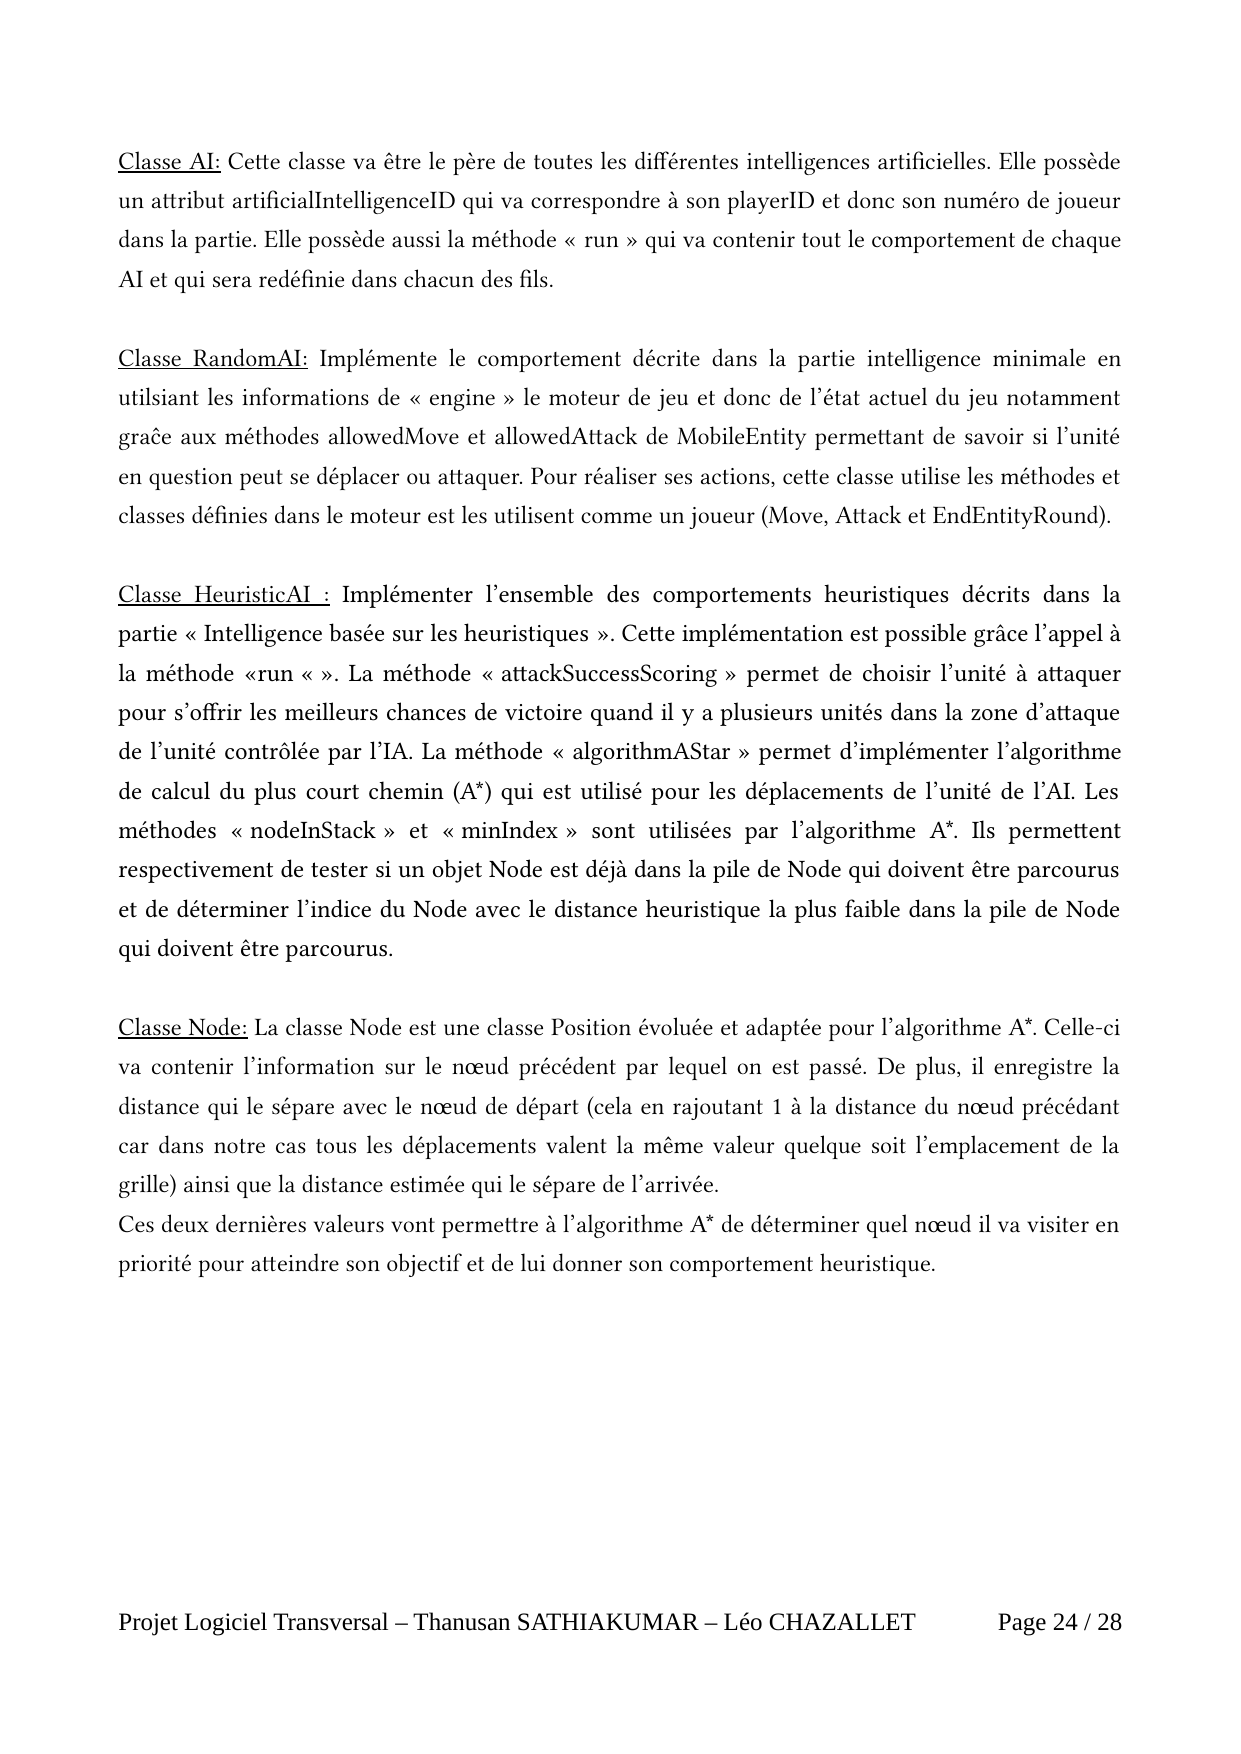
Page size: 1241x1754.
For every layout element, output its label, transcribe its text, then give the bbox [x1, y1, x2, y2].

text Ces deux dernières valeurs vont permettre à l’algorithme A* de déterminer quel nœud il va visiter en priorité pour atteindre son objectif et de lui donner son comportement heuristique. [118, 1210, 1122, 1278]
text Classe AI: Cette classe va être le père de toutes les différentes intelligences artificielles. Elle possède un attribut artificialIntelligenceID qui va correspondre à son playerID et donc son numéro de joueur dans la partie. Elle possède aussi la méthode « run » qui va contenir tout le comportement de chaque AI et qui sera redéfinie dans chacun des fils. [118, 147, 1122, 293]
text Classe HeuristicAI : Implémenter l’ensemble des comportements heuristiques décrits dans la partie « Intelligence basée sur les heuristiques ». Cette implémentation est possible grâce l’appel à la méthode «run « ». La méthode « attackSuccessScoring » permet de choisir l’unité à attaquer pour s’offrir les meilleurs chances de victoire quand il y a plusieurs unités dans la zone d’attaque de l’unité contrôlée par l’IA. La méthode « algorithmAStar » permet d’implémenter l’algorithme de calcul du plus court chemin (A*) qui est utilisé pour les déplacements de l’unité de l’AI. Les méthodes « nodeInStack » et « minIndex » sont utilisées par l’algorithme A*. Ils permettent respectivement de tester si un objet Node est déjà dans la pile de Node qui doivent être parcourus et de déterminer l’indice du Node avec le distance heuristique la plus faible dans la pile de Node qui doivent être parcourus. [118, 580, 1122, 963]
text Classe Node: La classe Node est une classe Position évoluée et adaptée pour l’algorithme A*. Celle-ci va contenir l’information sur le nœud précédent par lequel on est passé. De plus, il enregistre la distance qui le sépare avec le nœud de départ (cela en rajoutant 1 à la distance du nœud précédant car dans notre cas tous les déplacements valent la même valeur quelque soit l’emplacement de la grille) ainsi que la distance estimée qui le sépare de l’arrivée. [118, 1013, 1122, 1199]
text Classe RandomAI: Implémente le comportement décrite dans la partie intelligence minimale en utilsiant les informations de « engine » le moteur de jeu et donc de l’état actuel du jeu notamment graĉe aux méthodes allowedMove et allowedAttack de MobileEntity permettant de savoir si l’unité en question peut se déplacer ou attaquer. Pour réaliser ses actions, cette classe utilise les méthodes et classes définies dans le moteur est les utilisent comme un joueur (Move, Attack et EndEntityRound). [118, 343, 1122, 529]
